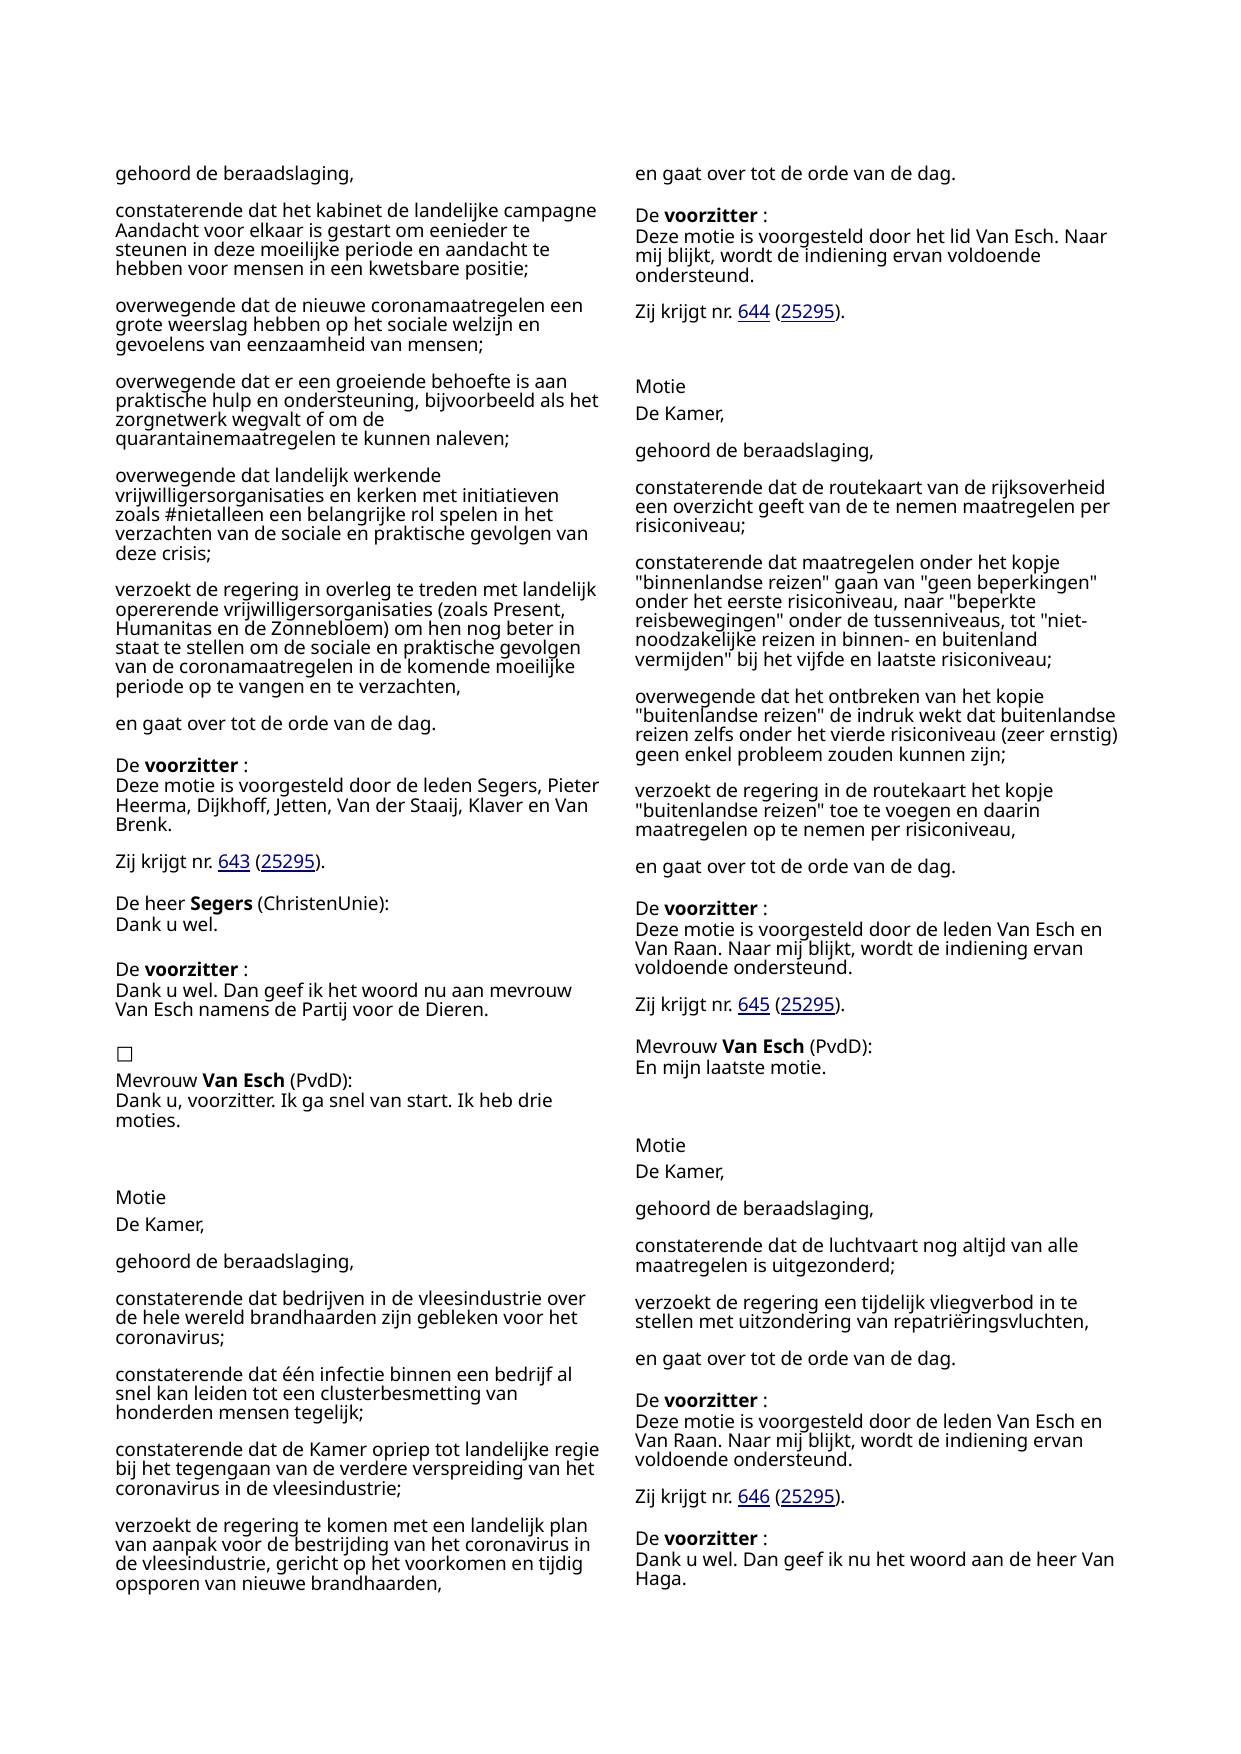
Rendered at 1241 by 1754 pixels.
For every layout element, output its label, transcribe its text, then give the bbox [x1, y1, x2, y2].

text De Kamer, [635, 405, 1125, 424]
text Zij krijgt nr. 643 (25295). [115, 853, 605, 872]
text gehoord de beraadslaging, [635, 1200, 1125, 1220]
text verzoekt de regering in de routekaart het kopje "buitenlandse reizen" toe te voegen en daarin maatregelen op te nemen per risiconiveau, [635, 782, 1125, 840]
text De voorzitter : [635, 202, 1125, 228]
text Motie [635, 1132, 1125, 1157]
text constaterende dat één infectie binnen een bedrijf al snel kan leiden tot een clusterbesmetting van honderden mensen tegelijk; [115, 1366, 605, 1423]
text Zij krijgt nr. 645 (25295). [635, 996, 1125, 1016]
text De voorzitter : [635, 895, 1125, 921]
text constaterende dat de luchtvaart nog altijd van alle maatregelen is uitgezonderd; [635, 1237, 1125, 1276]
text constaterende dat het kabinet de landelijke campagne Aandacht voor elkaar is gestart om eenieder te steunen in deze moeilijke periode en aandacht te hebben voor mensen in een kwetsbare positie; [115, 202, 605, 279]
text gehoord de beraadslaging, [635, 442, 1125, 461]
text De Kamer, [115, 1216, 605, 1235]
text Motie [115, 1184, 605, 1210]
text Deze motie is voorgesteld door het lid Van Esch. Naar mij blijkt, wordt de indiening ervan voldoende ondersteund. [635, 228, 1125, 286]
text De Kamer, [635, 1163, 1125, 1183]
text en gaat over tot de orde van de dag. [635, 1350, 1125, 1369]
text constaterende dat maatregelen onder het kopje "binnenlandse reizen" gaan van "geen beperkingen" onder het eerste risiconiveau, naar "beperkte reisbewegingen" onder de tussenniveaus, tot "niet-noodzakelijke reizen in binnen- en buitenland vermijden" bij het vijfde en laatste risiconiveau; [635, 554, 1125, 670]
text Deze motie is voorgesteld door de leden Van Esch en Van Raan. Naar mij blijkt, wordt de indiening ervan voldoende ondersteund. [635, 921, 1125, 978]
text Mevrouw Van Esch (PvdD): [635, 1033, 1125, 1059]
text verzoekt de regering een tijdelijk vliegverbod in te stellen met uitzondering van repatriëringsvluchten, [635, 1294, 1125, 1332]
text Dank u wel. [115, 916, 605, 935]
text constaterende dat de routekaart van de rijksoverheid een overzicht geeft van de te nemen maatregelen per risiconiveau; [635, 479, 1125, 537]
text ⬜ [115, 1041, 605, 1067]
text gehoord de beraadslaging, [115, 1253, 605, 1272]
text De voorzitter : [115, 752, 605, 777]
text Dank u, voorzitter. Ik ga snel van start. Ik heb drie moties. [115, 1092, 605, 1131]
text en gaat over tot de orde van de dag. [115, 715, 605, 734]
text De voorzitter : [635, 1387, 1125, 1413]
text verzoekt de regering in overleg te treden met landelijk opererende vrijwilligersorganisaties (zoals Present, Humanitas en de Zonnebloem) om hen nog beter in staat te stellen om de sociale en praktische gevolgen van de coronamaatregelen in de komende moeilijke periode op te vangen en te verzachten, [115, 581, 605, 697]
text Dank u wel. Dan geef ik het woord nu aan mevrouw Van Esch namens de Partij voor de Dieren. [115, 982, 605, 1020]
text Zij krijgt nr. 646 (25295). [635, 1488, 1125, 1507]
text En mijn laatste motie. [635, 1059, 1125, 1078]
text verzoekt de regering te komen met een landelijk plan van aanpak voor de bestrijding van het coronavirus in de vleesindustrie, gericht op het voorkomen en tijdig opsporen van nieuwe brandhaarden, [115, 1517, 605, 1594]
text overwegende dat er een groeiende behoefte is aan praktische hulp en ondersteuning, bijvoorbeeld als het zorgnetwerk wegvalt of om de quarantainemaatregelen te kunnen naleven; [115, 373, 605, 450]
text Zij krijgt nr. 644 (25295). [635, 303, 1125, 323]
text De heer Segers (ChristenUnie): [115, 890, 605, 916]
text gehoord de beraadslaging, [115, 165, 605, 184]
text overwegende dat het ontbreken van het kopie "buitenlandse reizen" de indruk wekt dat buitenlandse reizen zelfs onder het vierde risiconiveau (zeer ernstig) geen enkel probleem zouden kunnen zijn; [635, 688, 1125, 765]
text constaterende dat bedrijven in de vleesindustrie over de hele wereld brandhaarden zijn gebleken voor het coronavirus; [115, 1290, 605, 1348]
text Dank u wel. Dan geef ik nu het woord aan de heer Van Haga. [635, 1551, 1125, 1589]
text De voorzitter : [635, 1525, 1125, 1551]
text overwegende dat landelijk werkende vrijwilligersorganisaties en kerken met initiatieven zoals #nietalleen een belangrijke rol spelen in het verzachten van de sociale en praktische gevolgen van deze crisis; [115, 467, 605, 564]
text Deze motie is voorgesteld door de leden Segers, Pieter Heerma, Dijkhoff, Jetten, Van der Staaij, Klaver en Van Brenk. [115, 777, 605, 835]
text en gaat over tot de orde van de dag. [635, 165, 1125, 184]
text overwegende dat de nieuwe coronamaatregelen een grote weerslag hebben op het sociale welzijn en gevoelens van eenzaamheid van mensen; [115, 297, 605, 355]
text Motie [635, 373, 1125, 399]
text De voorzitter : [115, 956, 605, 982]
text constaterende dat de Kamer opriep tot landelijke regie bij het tegengaan van de verdere verspreiding van het coronavirus in de vleesindustrie; [115, 1441, 605, 1499]
text Mevrouw Van Esch (PvdD): [115, 1067, 605, 1092]
text en gaat over tot de orde van de dag. [635, 858, 1125, 877]
text Deze motie is voorgesteld door de leden Van Esch en Van Raan. Naar mij blijkt, wordt de indiening ervan voldoende ondersteund. [635, 1413, 1125, 1470]
